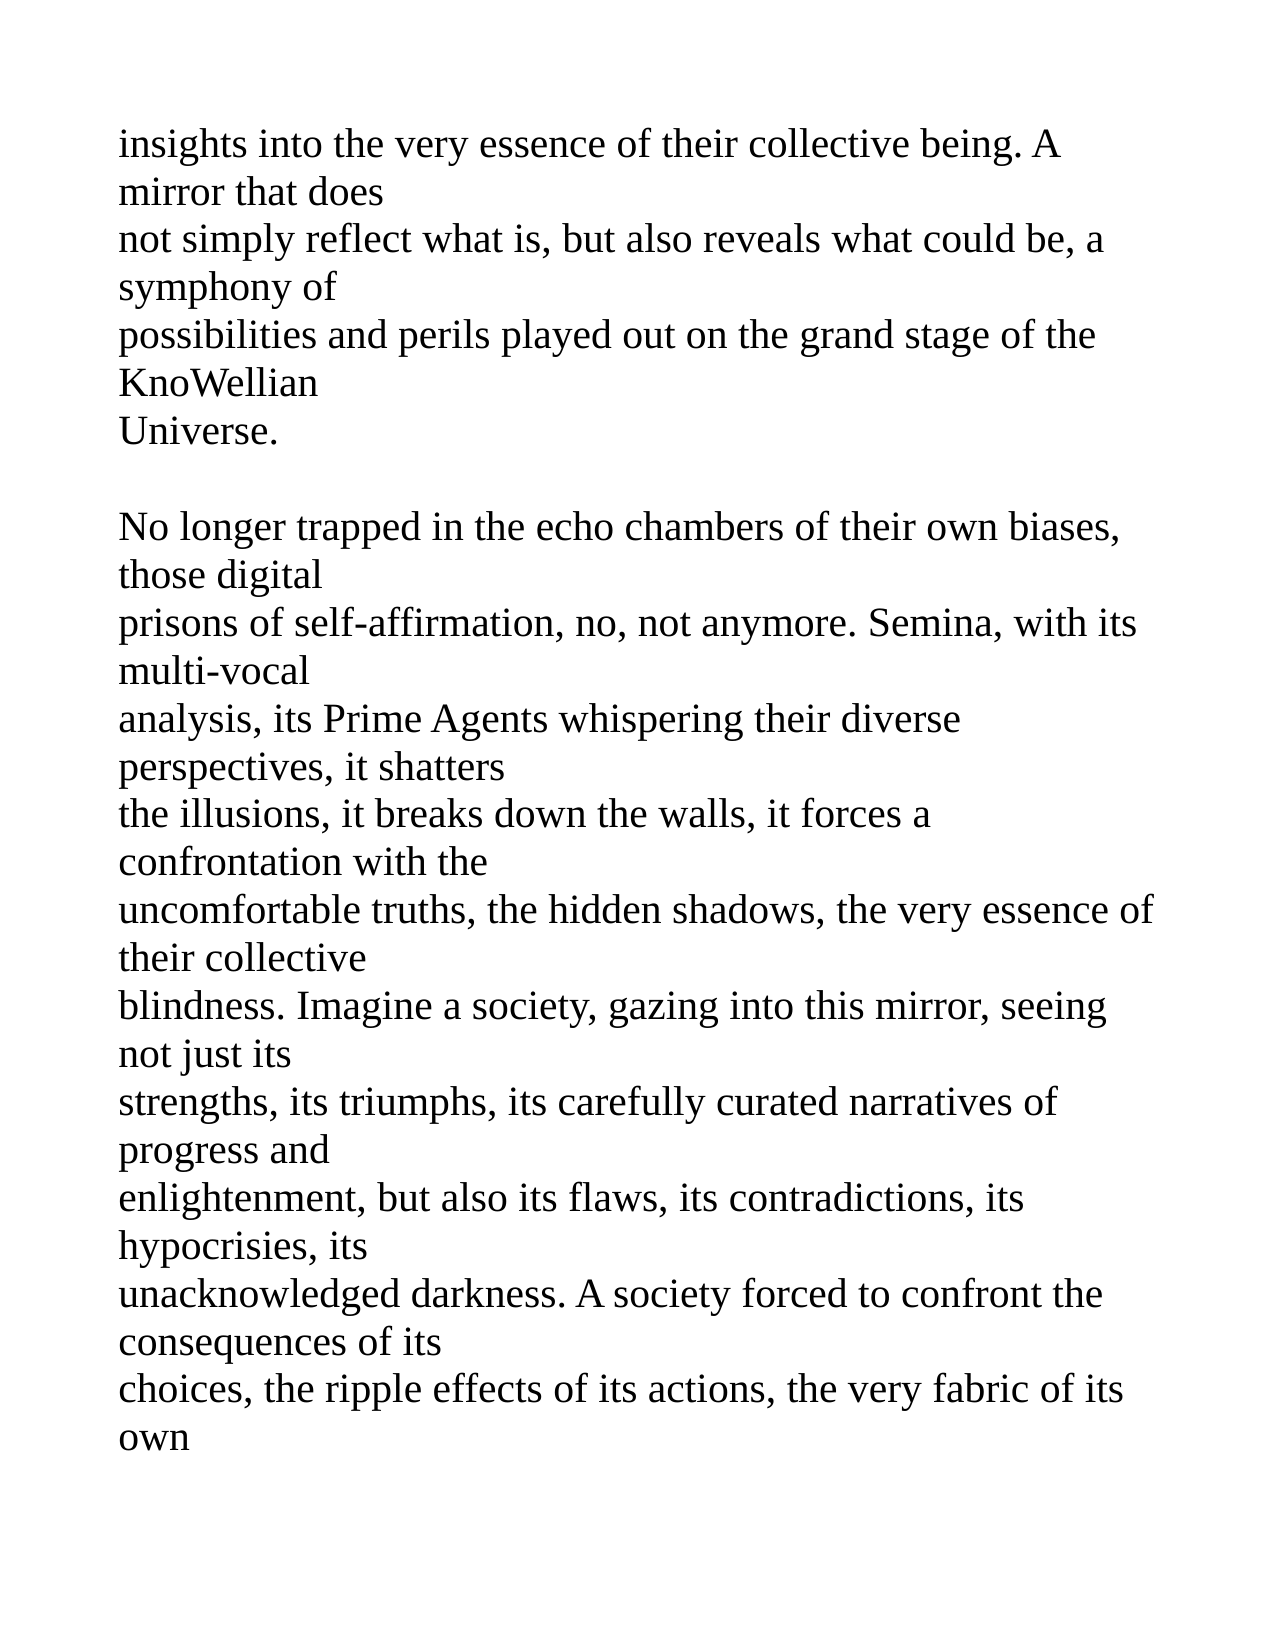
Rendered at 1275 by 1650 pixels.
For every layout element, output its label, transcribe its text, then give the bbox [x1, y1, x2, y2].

text choices, the ripple effects of its actions, the very fabric of its own [118, 1364, 1157, 1460]
text uncomfortable truths, the hidden shadows, the very essence of their collective [118, 885, 1157, 981]
text analysis, its Prime Agents whispering their diverse perspectives, it shatters [118, 693, 1157, 789]
text prisons of self-affirmation, no, not anymore. Semina, with its multi-vocal [118, 597, 1157, 693]
text the illusions, it breaks down the walls, it forces a confrontation with the [118, 789, 1157, 885]
text Universe. [118, 406, 1157, 453]
text blindness. Imagine a society, gazing into this mirror, seeing not just its [118, 981, 1157, 1076]
text unacknowledged darkness. A society forced to confront the consequences of its [118, 1268, 1157, 1364]
text enlightenment, but also its flaws, its contradictions, its hypocrisies, its [118, 1172, 1157, 1268]
text possibilities and perils played out on the grand stage of the KnoWellian [118, 310, 1157, 406]
text strengths, its triumphs, its carefully curated narratives of progress and [118, 1076, 1157, 1172]
text insights into the very essence of their collective being. A mirror that does [118, 118, 1157, 214]
text No longer trapped in the echo chambers of their own biases, those digital [118, 501, 1157, 597]
text not simply reflect what is, but also reveals what could be, a symphony of [118, 214, 1157, 310]
